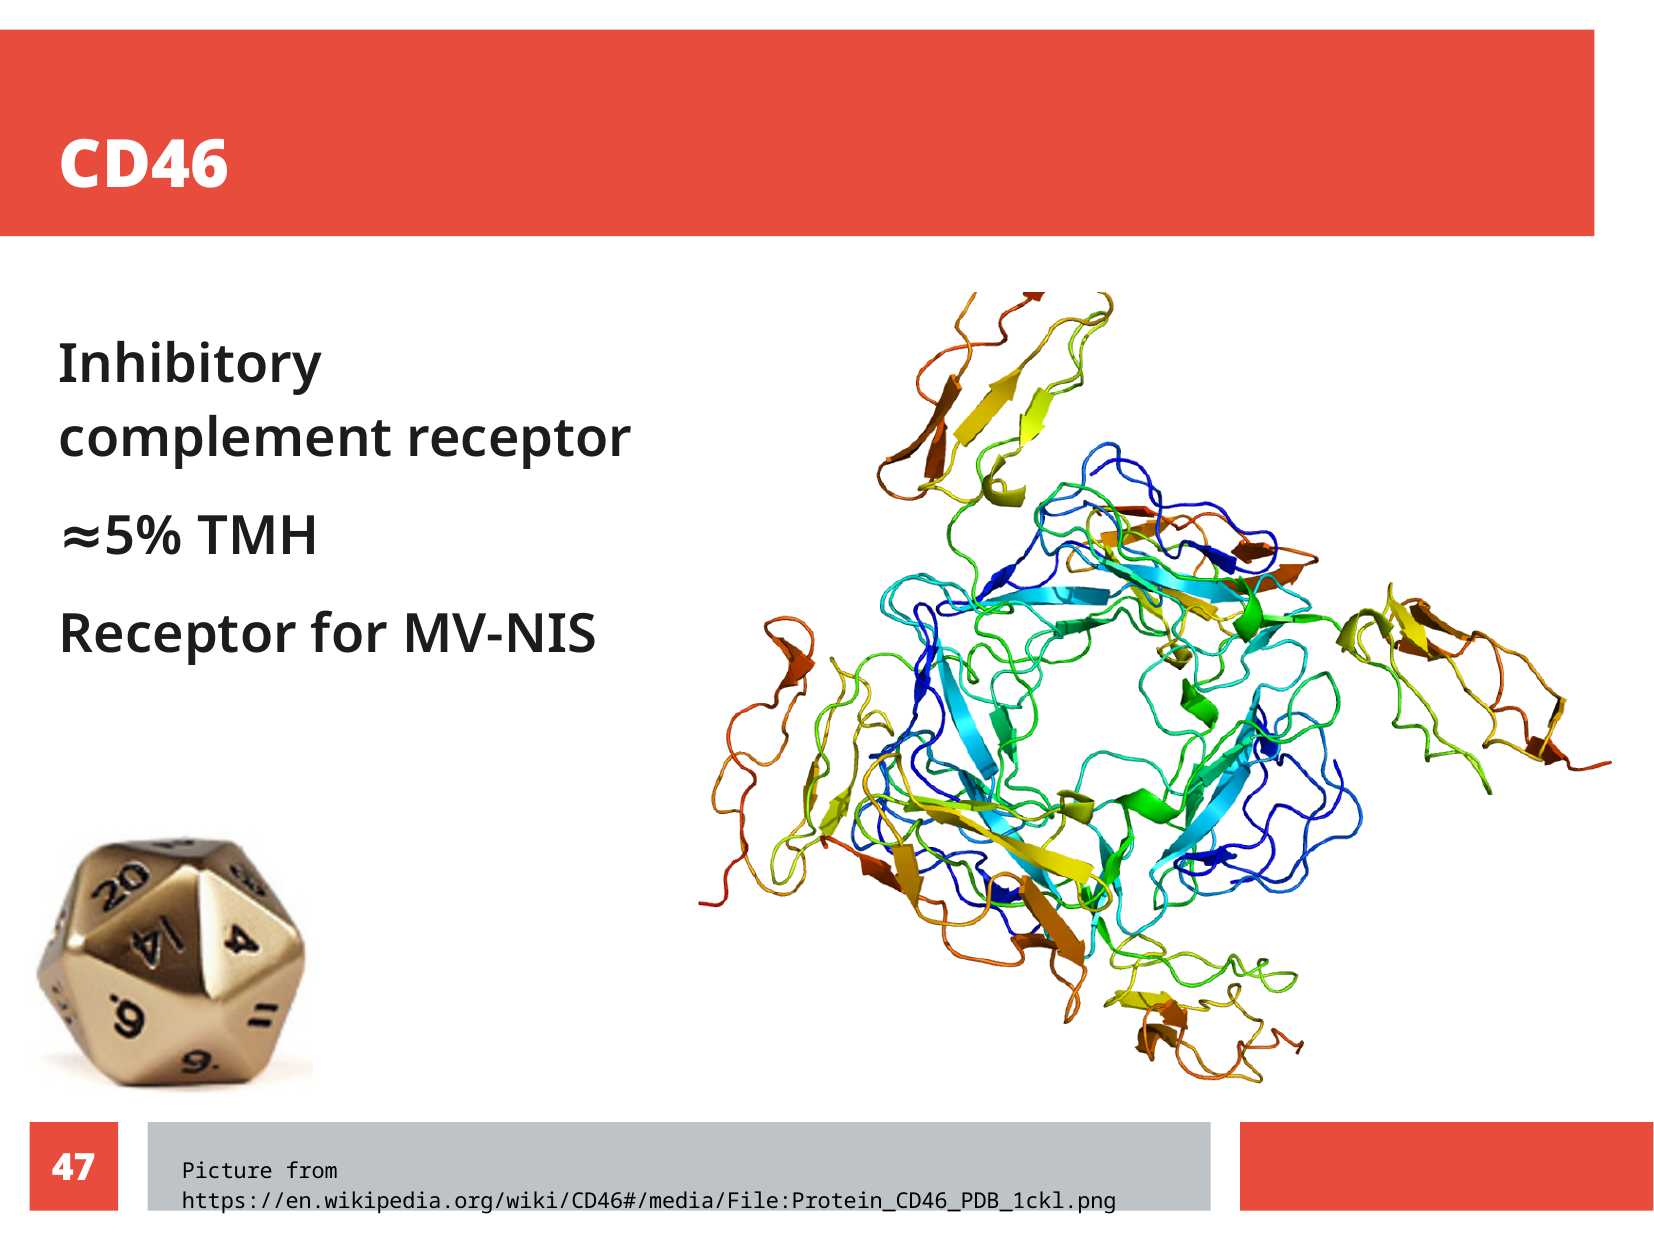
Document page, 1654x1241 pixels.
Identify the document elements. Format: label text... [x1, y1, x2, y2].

text_box Picture from https://en.wikipedia.org/wiki/CD46#/media/File:Protein_CD46_PDB_1ckl.png [167, 1148, 1188, 1194]
list Inhibitory complement receptor ≈5% TMH Receptor for MV-NIS [59, 324, 646, 1093]
picture [675, 269, 1634, 1106]
picture [30, 830, 313, 1096]
title CD46 [59, 59, 1595, 207]
